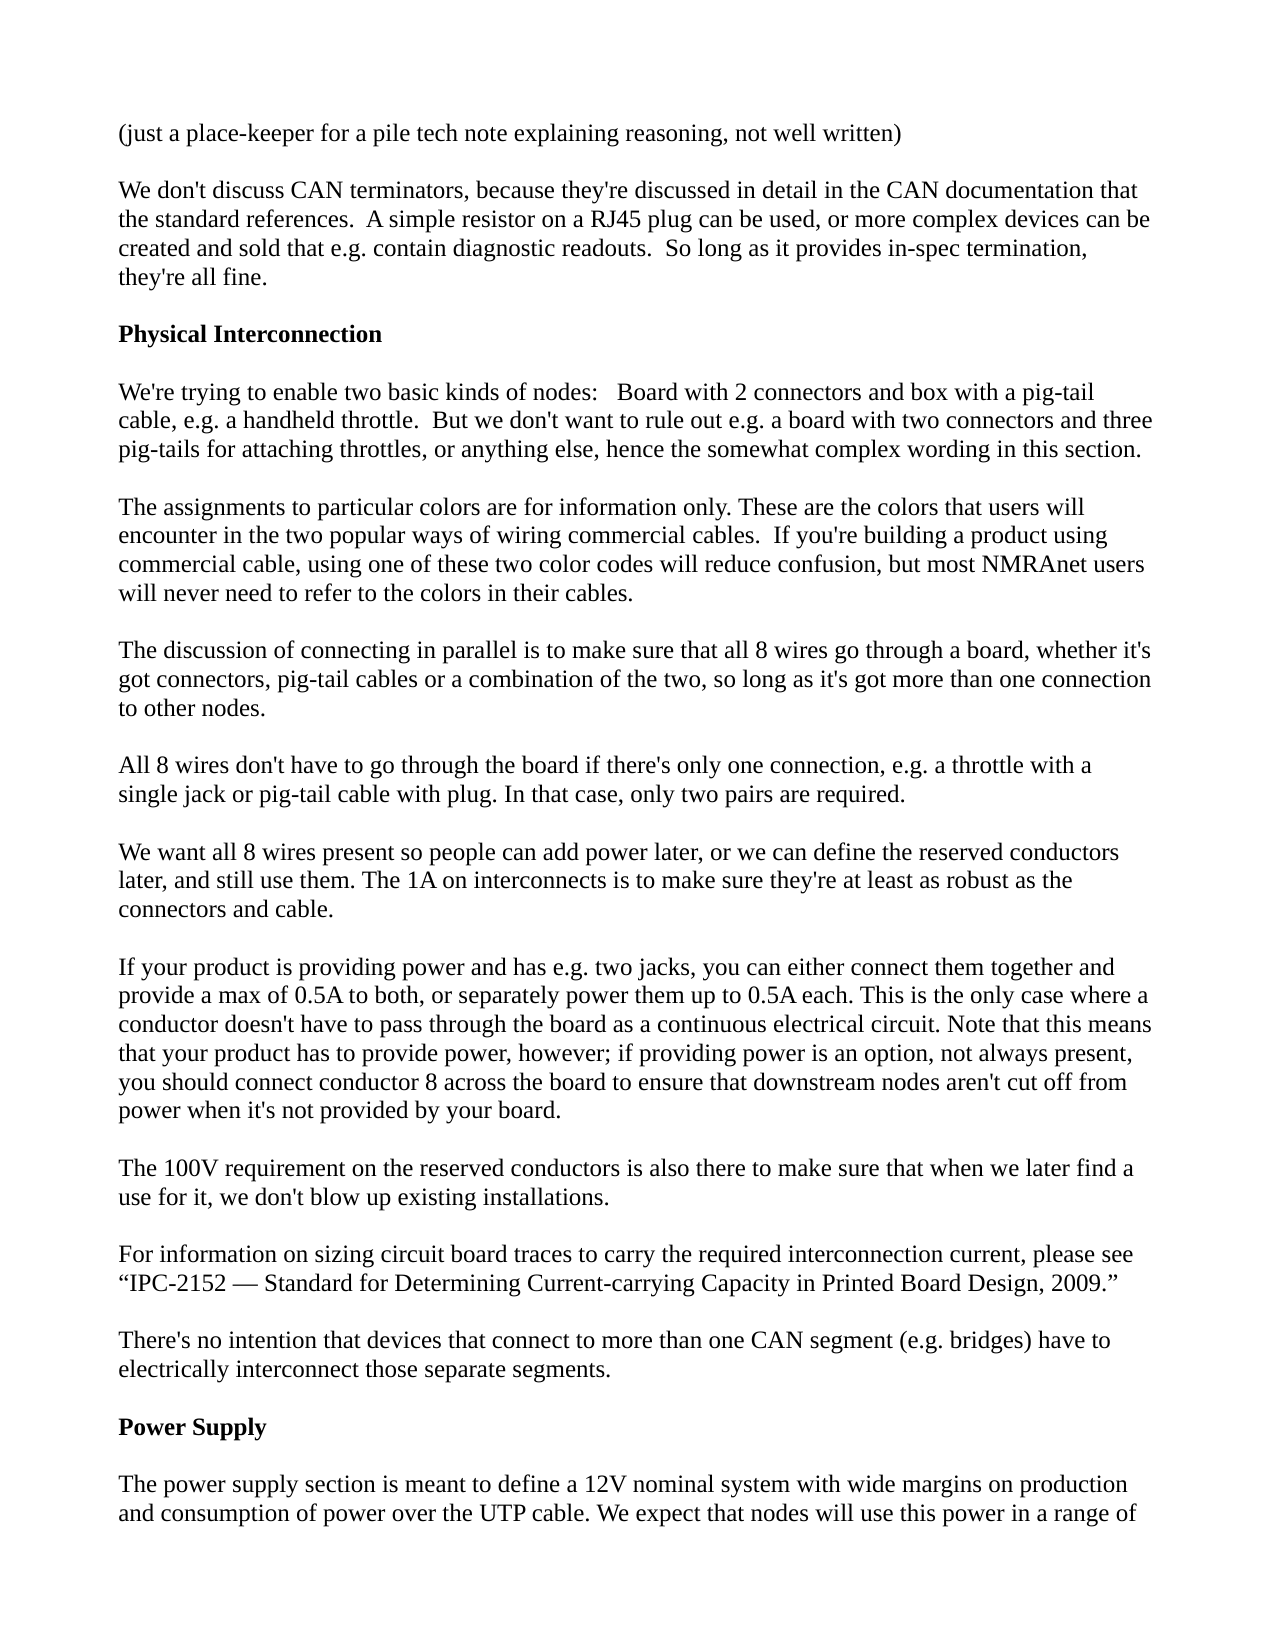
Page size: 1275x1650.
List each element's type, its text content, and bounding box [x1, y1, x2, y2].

text Physical Interconnection [118, 319, 1157, 348]
text The 100V requirement on the reserved conductors is also there to make sure that when we later find a use for it, we don't blow up existing installations. [118, 1153, 1157, 1211]
text The power supply section is meant to define a 12V nominal system with wide margins on production and consumption of power over the UTP cable. We expect that nodes will use this power in a range of [118, 1469, 1157, 1527]
text The assignments to particular colors are for information only. These are the colors that users will encounter in the two popular ways of wiring commercial cables. If you're building a product using commercial cable, using one of these two color codes will reduce confusion, but most NMRAnet users will never need to refer to the colors in their cables. [118, 492, 1157, 607]
text All 8 wires don't have to go through the board if there's only one connection, e.g. a throttle with a single jack or pig-tail cable with plug. In that case, only two pairs are required. [118, 751, 1157, 808]
text There's no intention that devices that connect to more than one CAN segment (e.g. bridges) have to electrically interconnect those separate segments. [118, 1326, 1157, 1383]
text If your product is providing power and has e.g. two jacks, you can either connect them together and provide a max of 0.5A to both, or separately power them up to 0.5A each. This is the only case where a conductor doesn't have to pass through the board as a continuous electrical circuit. Note that this means that your product has to provide power, however; if providing power is an option, not always present, you should connect conductor 8 across the board to ensure that downstream nodes aren't cut off from power when it's not provided by your board. [118, 952, 1157, 1124]
text We want all 8 wires present so people can add power later, or we can define the reserved conductors later, and still use them. The 1A on interconnects is to make sure they're at least as robust as the connectors and cable. [118, 837, 1157, 923]
text We're trying to enable two basic kinds of nodes: Board with 2 connectors and box with a pig-tail cable, e.g. a handheld throttle. But we don't want to rule out e.g. a board with two connectors and three pig-tails for attaching throttles, or anything else, hence the somewhat complex wording in this section. [118, 377, 1157, 463]
text We don't discuss CAN terminators, because they're discussed in detail in the CAN documentation that the standard references. A simple resistor on a RJ45 plug can be used, or more complex devices can be created and sold that e.g. contain diagnostic readouts. So long as it provides in-spec termination, they're all fine. [118, 176, 1157, 291]
text The discussion of connecting in parallel is to make sure that all 8 wires go through a board, whether it's got connectors, pig-tail cables or a combination of the two, so long as it's got more than one connection to other nodes. [118, 636, 1157, 722]
text For information on sizing circuit board traces to carry the required interconnection current, please see “IPC-2152 — Standard for Determining Current-carrying Capacity in Printed Board Design, 2009.” [118, 1239, 1157, 1297]
text Power Supply [118, 1412, 1157, 1441]
text (just a place-keeper for a pile tech note explaining reasoning, not well written) [118, 118, 1157, 147]
